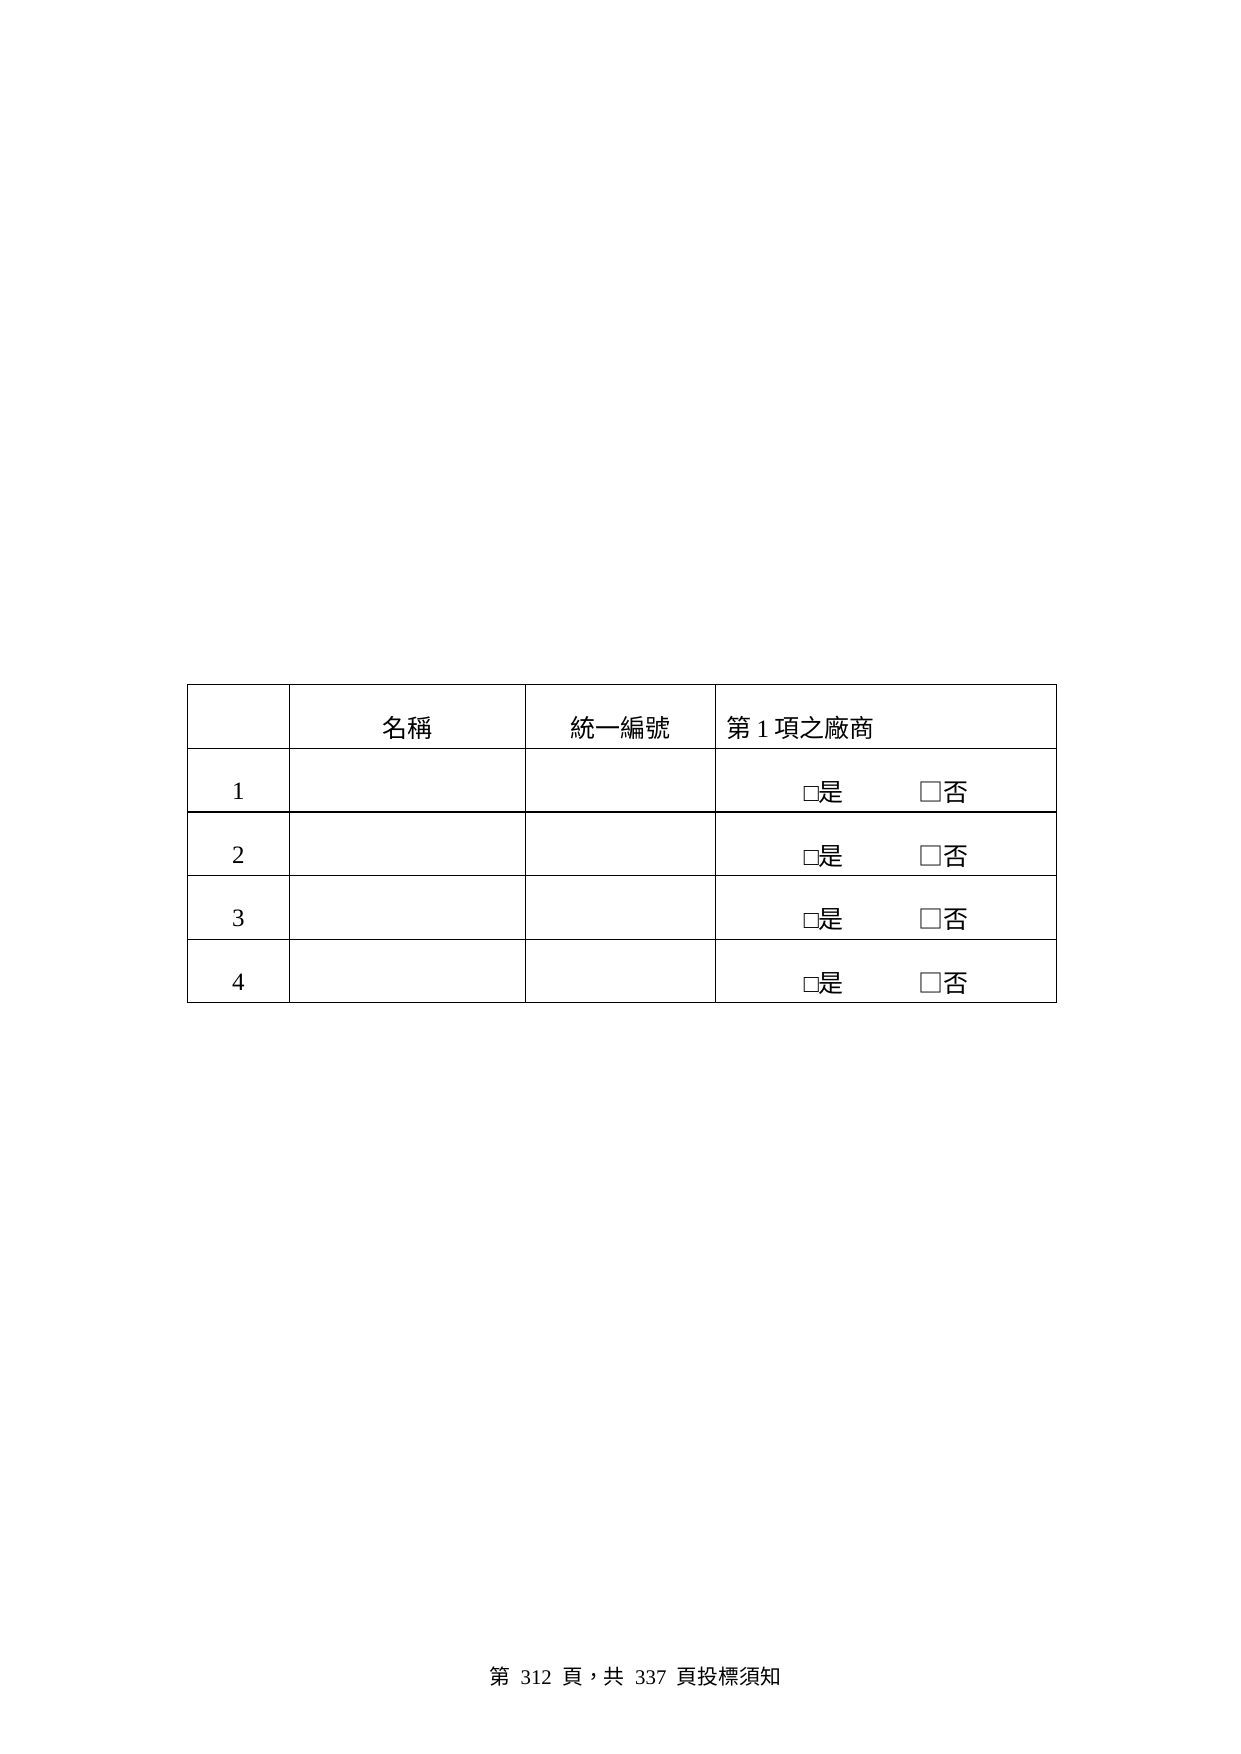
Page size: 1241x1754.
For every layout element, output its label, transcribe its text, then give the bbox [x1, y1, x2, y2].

table_cell [290, 749, 525, 811]
table_cell □是 □否 [716, 813, 1056, 875]
table_cell [290, 940, 525, 1002]
table_cell 1 [188, 749, 289, 811]
table_cell [526, 876, 715, 938]
table_cell □是 □否 [716, 749, 1056, 811]
table_cell [290, 813, 525, 875]
table_cell [526, 813, 715, 875]
table_cell □是 □否 [716, 876, 1056, 938]
table_header 統一編號 [526, 685, 715, 748]
table_cell [526, 940, 715, 1002]
table_header [188, 685, 289, 748]
table_cell 3 [188, 876, 289, 938]
table_cell [290, 876, 525, 938]
table_cell [526, 749, 715, 811]
table_cell □是 □否 [716, 940, 1056, 1002]
table_cell 4 [188, 940, 289, 1002]
table_header 第1項之廠商 [716, 685, 1056, 748]
table_header 名稱 [290, 685, 525, 748]
table_cell 2 [188, 813, 289, 875]
